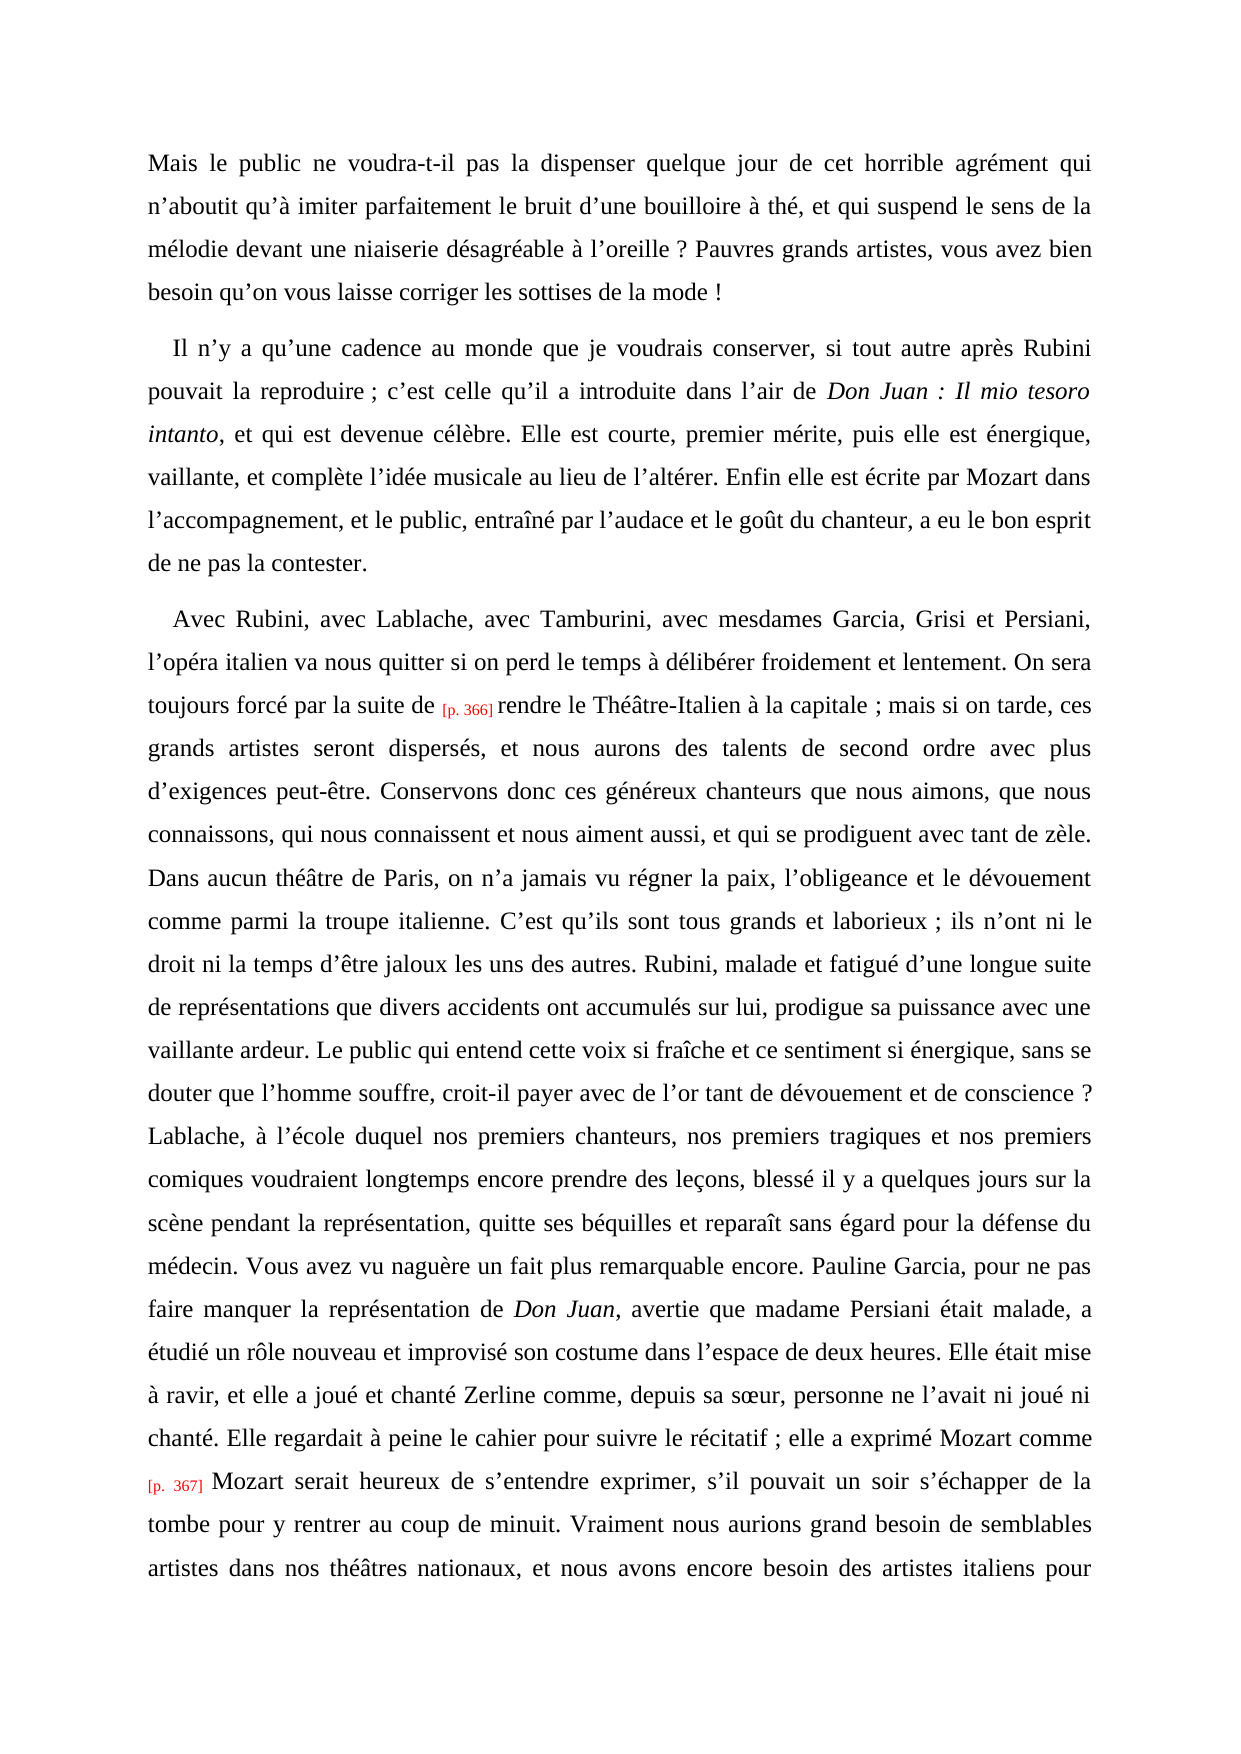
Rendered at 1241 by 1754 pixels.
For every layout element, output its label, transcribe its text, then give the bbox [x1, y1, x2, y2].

text Il n’y a qu’une cadence au monde que je voudrais conserver, si tout autre après Rubini pouvait la reproduire ; c’est celle qu’il a introduite dans l’air de Don Juan : Il mio tesoro intanto, et qui est devenue célèbre. Elle est courte, premier mérite, puis elle est énergique, vaillante, et complète l’idée musicale au lieu de l’altérer. Enfin elle est écrite par Mozart dans l’accompagnement, et le public, entraîné par l’audace et le goût du chanteur, a eu le bon esprit de ne pas la contester. [148, 333, 1093, 577]
text Mais le public ne voudra-t-il pas la dispenser quelque jour de cet horrible agrément qui n’aboutit qu’à imiter parfaitement le bruit d’une bouilloire à thé, et qui suspend le sens de la mélodie devant une niaiserie désagréable à l’oreille ? Pauvres grands artistes, vous avez bien besoin qu’on vous laisse corriger les sottises de la mode ! [148, 148, 1093, 306]
text Avec Rubini, avec Lablache, avec Tamburini, avec mesdames Garcia, Grisi et Persiani, l’opéra italien va nous quitter si on perd le temps à délibérer froidement et lentement. On sera toujours forcé par la suite de [p. 366] rendre le Théâtre-Italien à la capitale ; mais si on tarde, ces grands artistes seront dispersés, et nous aurons des talents de second ordre avec plus d’exigences peut-être. Conservons donc ces généreux chanteurs que nous aimons, que nous connaissons, qui nous connaissent et nous aiment aussi, et qui se prodiguent avec tant de zèle. Dans aucun théâtre de Paris, on n’a jamais vu régner la paix, l’obligeance et le dévouement comme parmi la troupe italienne. C’est qu’ils sont tous grands et laborieux ; ils n’ont ni le droit ni la temps d’être jaloux les uns des autres. Rubini, malade et fatigué d’une longue suite de représentations que divers accidents ont accumulés sur lui, prodigue sa puissance avec une vaillante ardeur. Le public qui entend cette voix si fraîche et ce sentiment si énergique, sans se douter que l’homme souffre, croit-il payer avec de l’or tant de dévouement et de conscience ? Lablache, à l’école duquel nos premiers chanteurs, nos premiers tragiques et nos premiers comiques voudraient longtemps encore prendre des leçons, blessé il y a quelques jours sur la scène pendant la représentation, quitte ses béquilles et reparaît sans égard pour la défense du médecin. Vous avez vu naguère un fait plus remarquable encore. Pauline Garcia, pour ne pas faire manquer la représentation de Don Juan, avertie que madame Persiani était malade, a étudié un rôle nouveau et improvisé son costume dans l’espace de deux heures. Elle était mise à ravir, et elle a joué et chanté Zerline comme, depuis sa sœur, personne ne l’avait ni joué ni chanté. Elle regardait à peine le cahier pour suivre le récitatif ; elle a exprimé Mozart comme [p. 367] Mozart serait heureux de s’entendre exprimer, s’il pouvait un soir s’échapper de la tombe pour y rentrer au coup de minuit. Vraiment nous aurions grand besoin de semblables artistes dans nos théâtres nationaux, et nous avons encore besoin des artistes italiens pour [148, 604, 1093, 1581]
